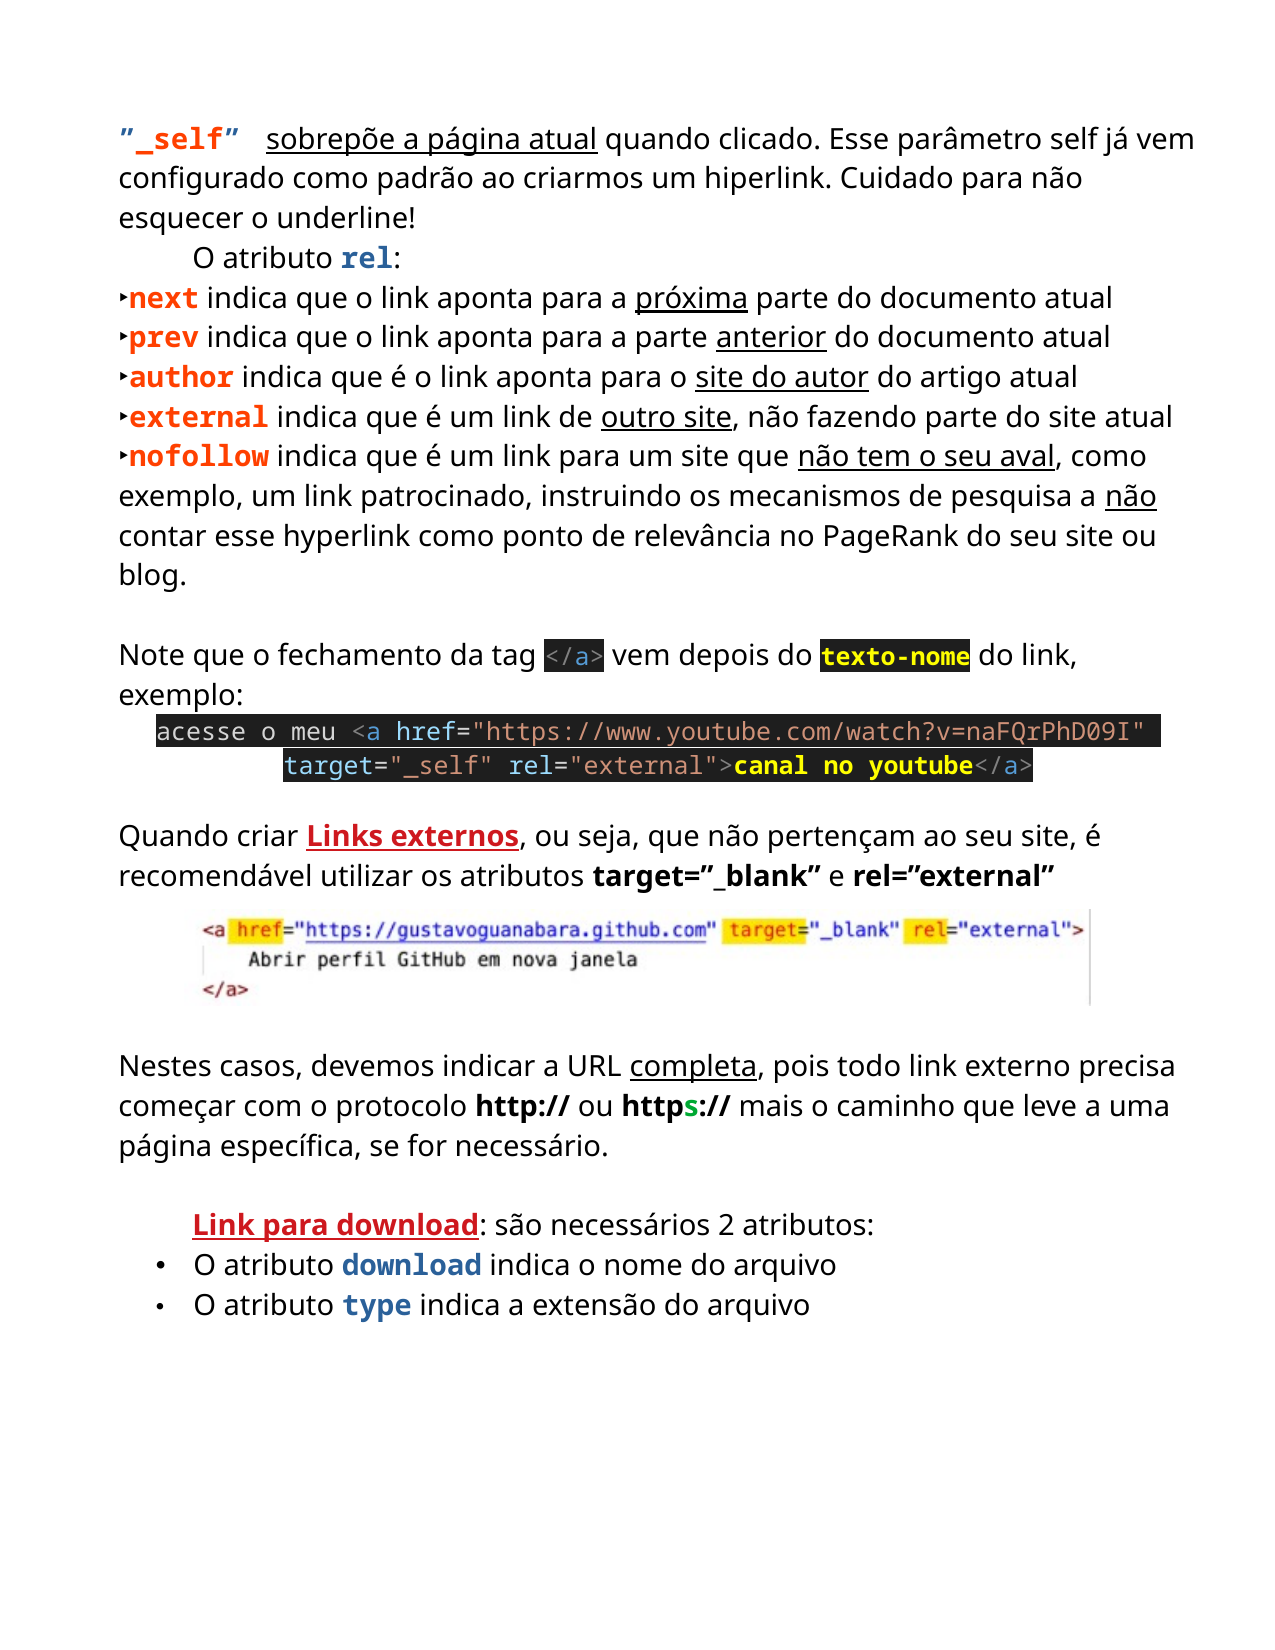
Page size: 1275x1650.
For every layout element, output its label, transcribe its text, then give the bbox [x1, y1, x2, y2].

text Link para download: são necessários 2 atributos: [118, 1204, 1198, 1244]
text ‣nofollow indica que é um link para um site que não tem o seu aval, como exemplo, um link patrocinado, instruindo os mecanismos de pesquisa a não contar esse hyperlink como ponto de relevância no PageRank do seu site ou blog. [118, 436, 1198, 594]
text Nestes casos, devemos indicar a URL completa, pois todo link externo precisa começar com o protocolo http:// ou https:// mais o caminho que leve a uma página específica, se for necessário. [118, 1046, 1198, 1165]
picture [184, 909, 1091, 1006]
text O atributo rel: [118, 237, 1198, 277]
text ‣author indica que é o link aponta para o site do autor do artigo atual [118, 356, 1198, 396]
text ‣prev indica que o link aponta para a parte anterior do documento atual [118, 317, 1198, 356]
text Quando criar Links externos, ou seja, que não pertençam ao seu site, é recomendável utilizar os atributos target=”_blank” e rel=”external” [118, 816, 1198, 895]
text target="_self" rel="external">canal no youtube</a> [118, 747, 1198, 782]
list O atributo download indica o nome do arquivo [156, 1244, 1157, 1284]
text ‣external indica que é um link de outro site, não fazendo parte do site atual [118, 396, 1198, 436]
text ‣next indica que o link aponta para a próxima parte do documento atual [118, 277, 1198, 317]
list O atributo type indica a extensão do arquivo [156, 1284, 1157, 1323]
text Note que o fechamento da tag </a> vem depois do texto-nome do link, exemplo: [118, 634, 1198, 713]
text acesse o meu <a href="https://www.youtube.com/watch?v=naFQrPhD09I" [118, 713, 1198, 747]
text ”_self” sobrepõe a página atual quando clicado. Esse parâmetro self já vem configurado como padrão ao criarmos um hiperlink. Cuidado para não esquecer o underline! [118, 118, 1198, 237]
